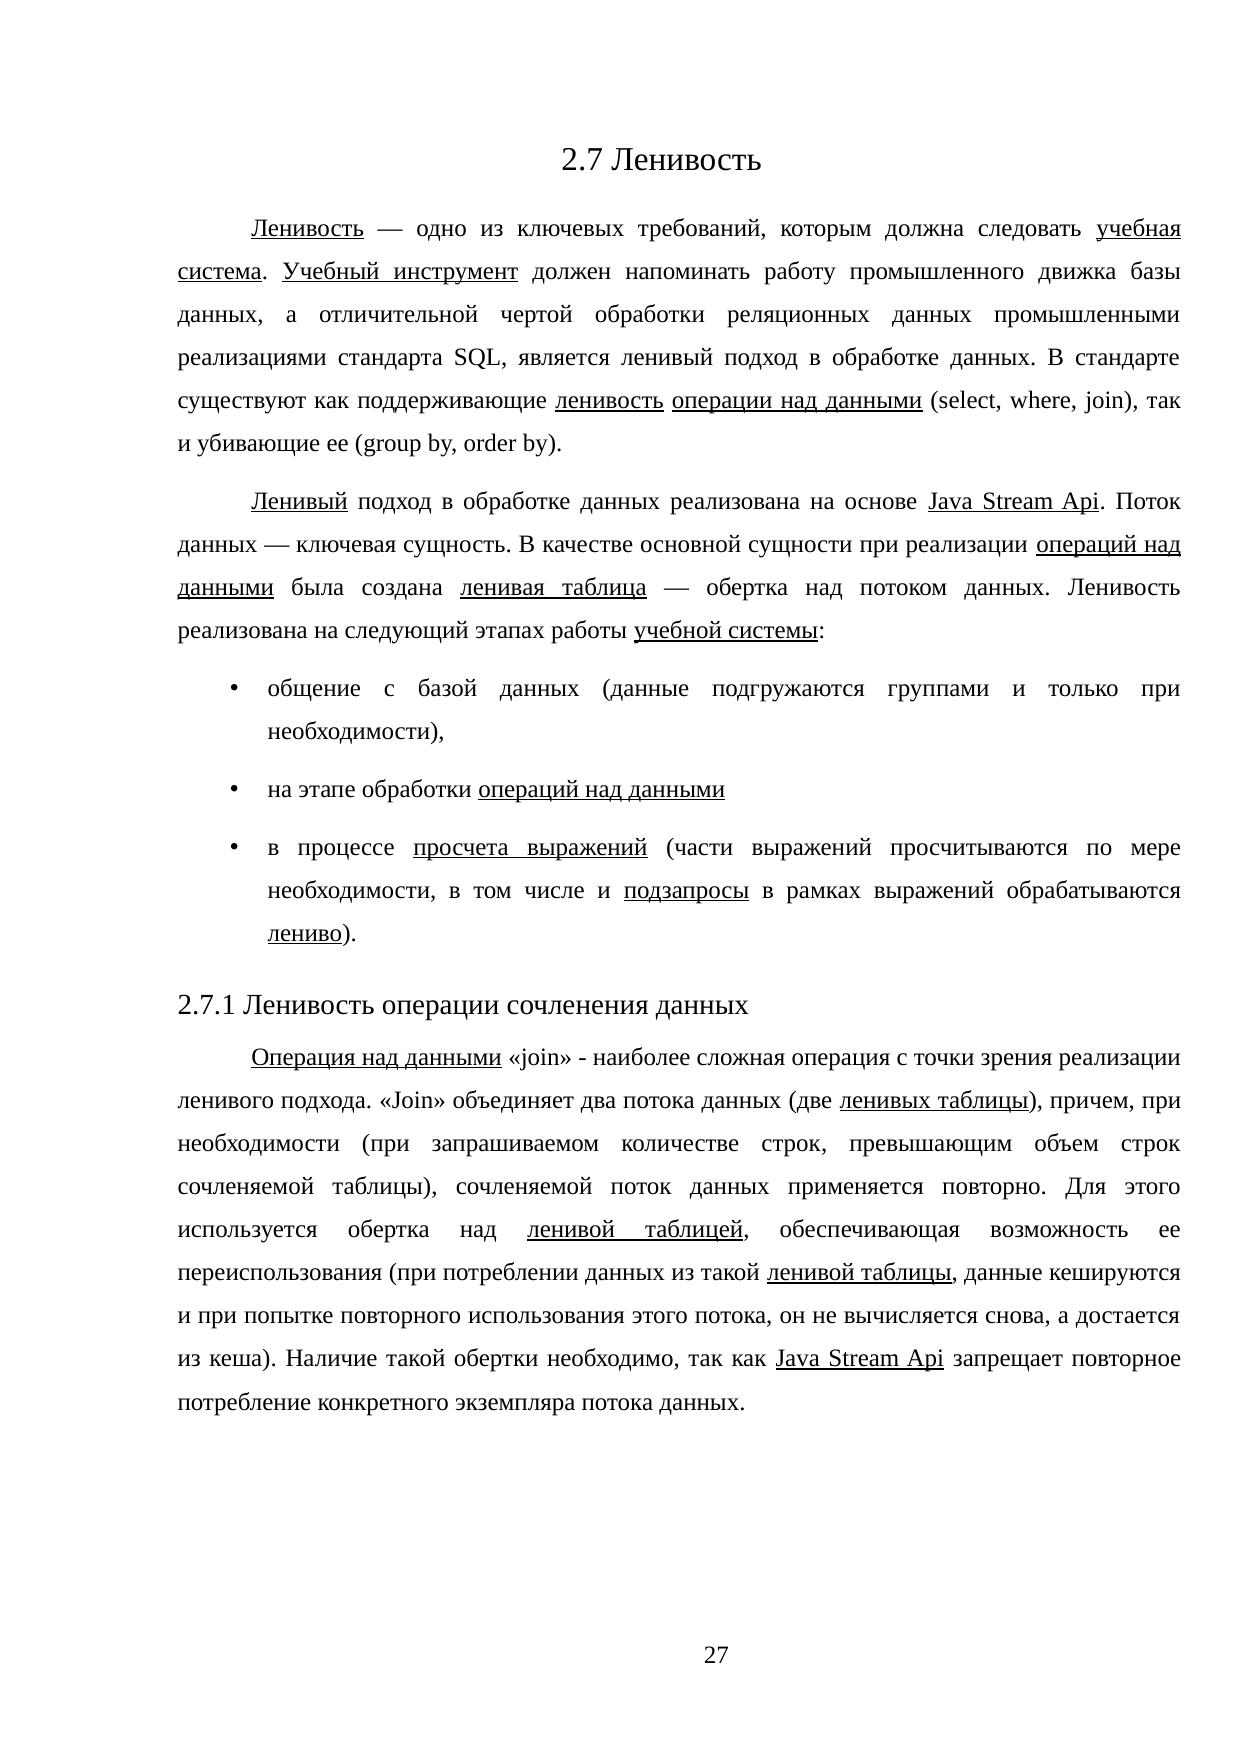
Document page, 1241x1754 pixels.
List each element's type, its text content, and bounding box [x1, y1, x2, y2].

text Ленивость — одно из ключевых требований, которым должна следовать учебная система. Учебный инструмент должен напоминать работу промышленного движка базы данных, а отличительной чертой обработки реляционных данных промышленными реализациями стандарта SQL, является ленивый подход в обработке данных. В стандарте существуют как поддерживающие ленивость операции над данными (select, where, join), так и убивающие ее (group by, order by). [177, 213, 1181, 457]
list общение с базой данных (данные подгружаются группами и только при необходимости), [230, 673, 1181, 745]
subtitle 2.7.1 Ленивость операции сочленения данных [177, 987, 1181, 1021]
text Ленивый подход в обработке данных реализована на основе Java Stream Api. Поток данных — ключевая сущность. В качестве основной сущности при реализации операций над данными была создана ленивая таблица — обертка над потоком данных. Ленивость реализована на следующий этапах работы учебной системы: [177, 486, 1181, 644]
list на этапе обработки операций над данными [230, 774, 1181, 803]
subtitle 2.7 Ленивость [177, 139, 1146, 177]
list в процессе просчета выражений (части выражений просчитываются по мере необходимости, в том числе и подзапросы в рамках выражений обрабатываются лениво). [230, 832, 1181, 947]
text Операция над данными «join» - наиболее сложная операция с точки зрения реализации ленивого подхода. «Join» объединяет два потока данных (две ленивых таблицы), причем, при необходимости (при запрашиваемом количестве строк, превышающим объем строк сочленяемой таблицы), сочленяемой поток данных применяется повторно. Для этого используется обертка над ленивой таблицей, обеспечивающая возможность ее переиспользования (при потреблении данных из такой ленивой таблицы, данные кешируются и при попытке повторного использования этого потока, он не вычисляется снова, а достается из кеша). Наличие такой обертки необходимо, так как Java Stream Api запрещает повторное потребление конкретного экземпляра потока данных. [177, 1042, 1181, 1415]
